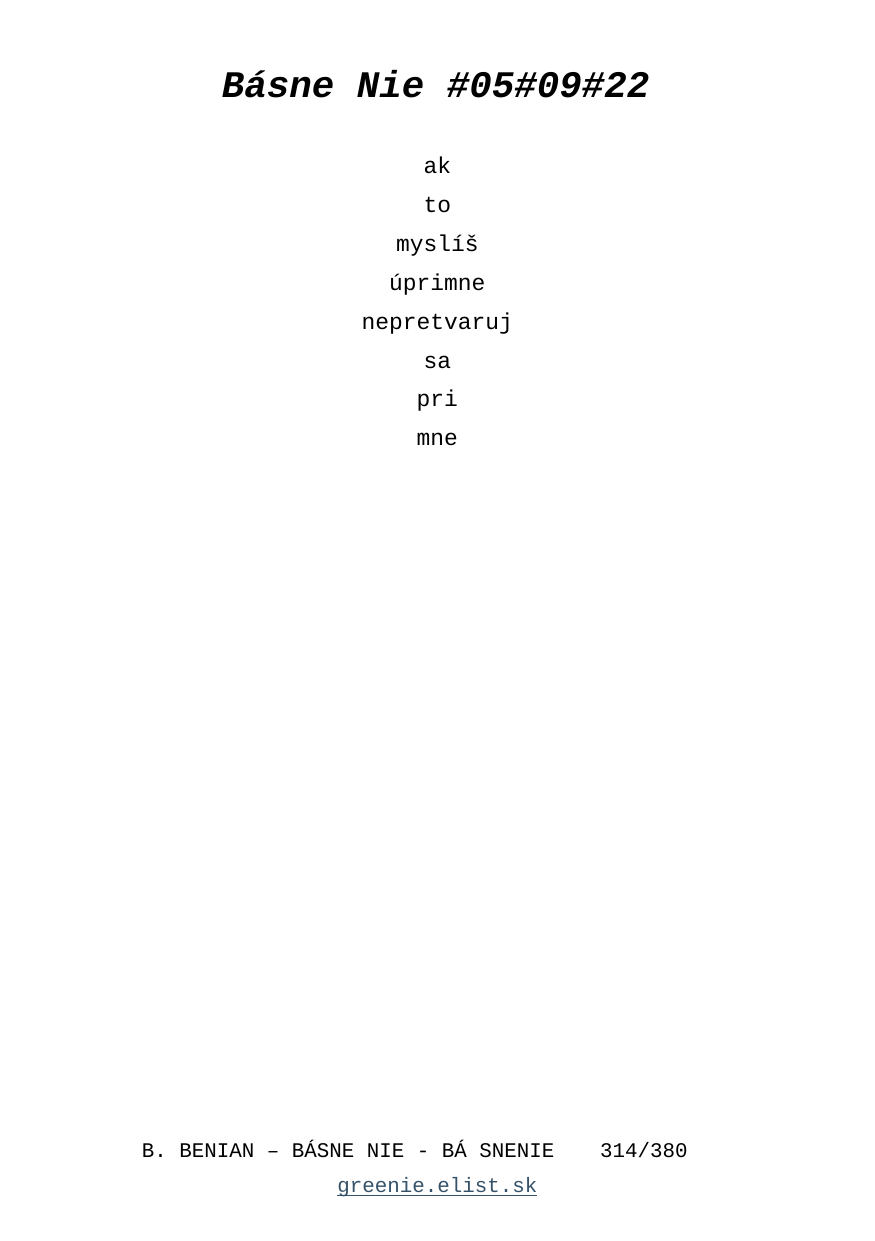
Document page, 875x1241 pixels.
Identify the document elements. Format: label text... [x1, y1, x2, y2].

text ak to myslíš úprimne nepretvaruj sa pri mne [41, 155, 833, 453]
subtitle Básne Nie #05#09#22 [41, 66, 833, 109]
